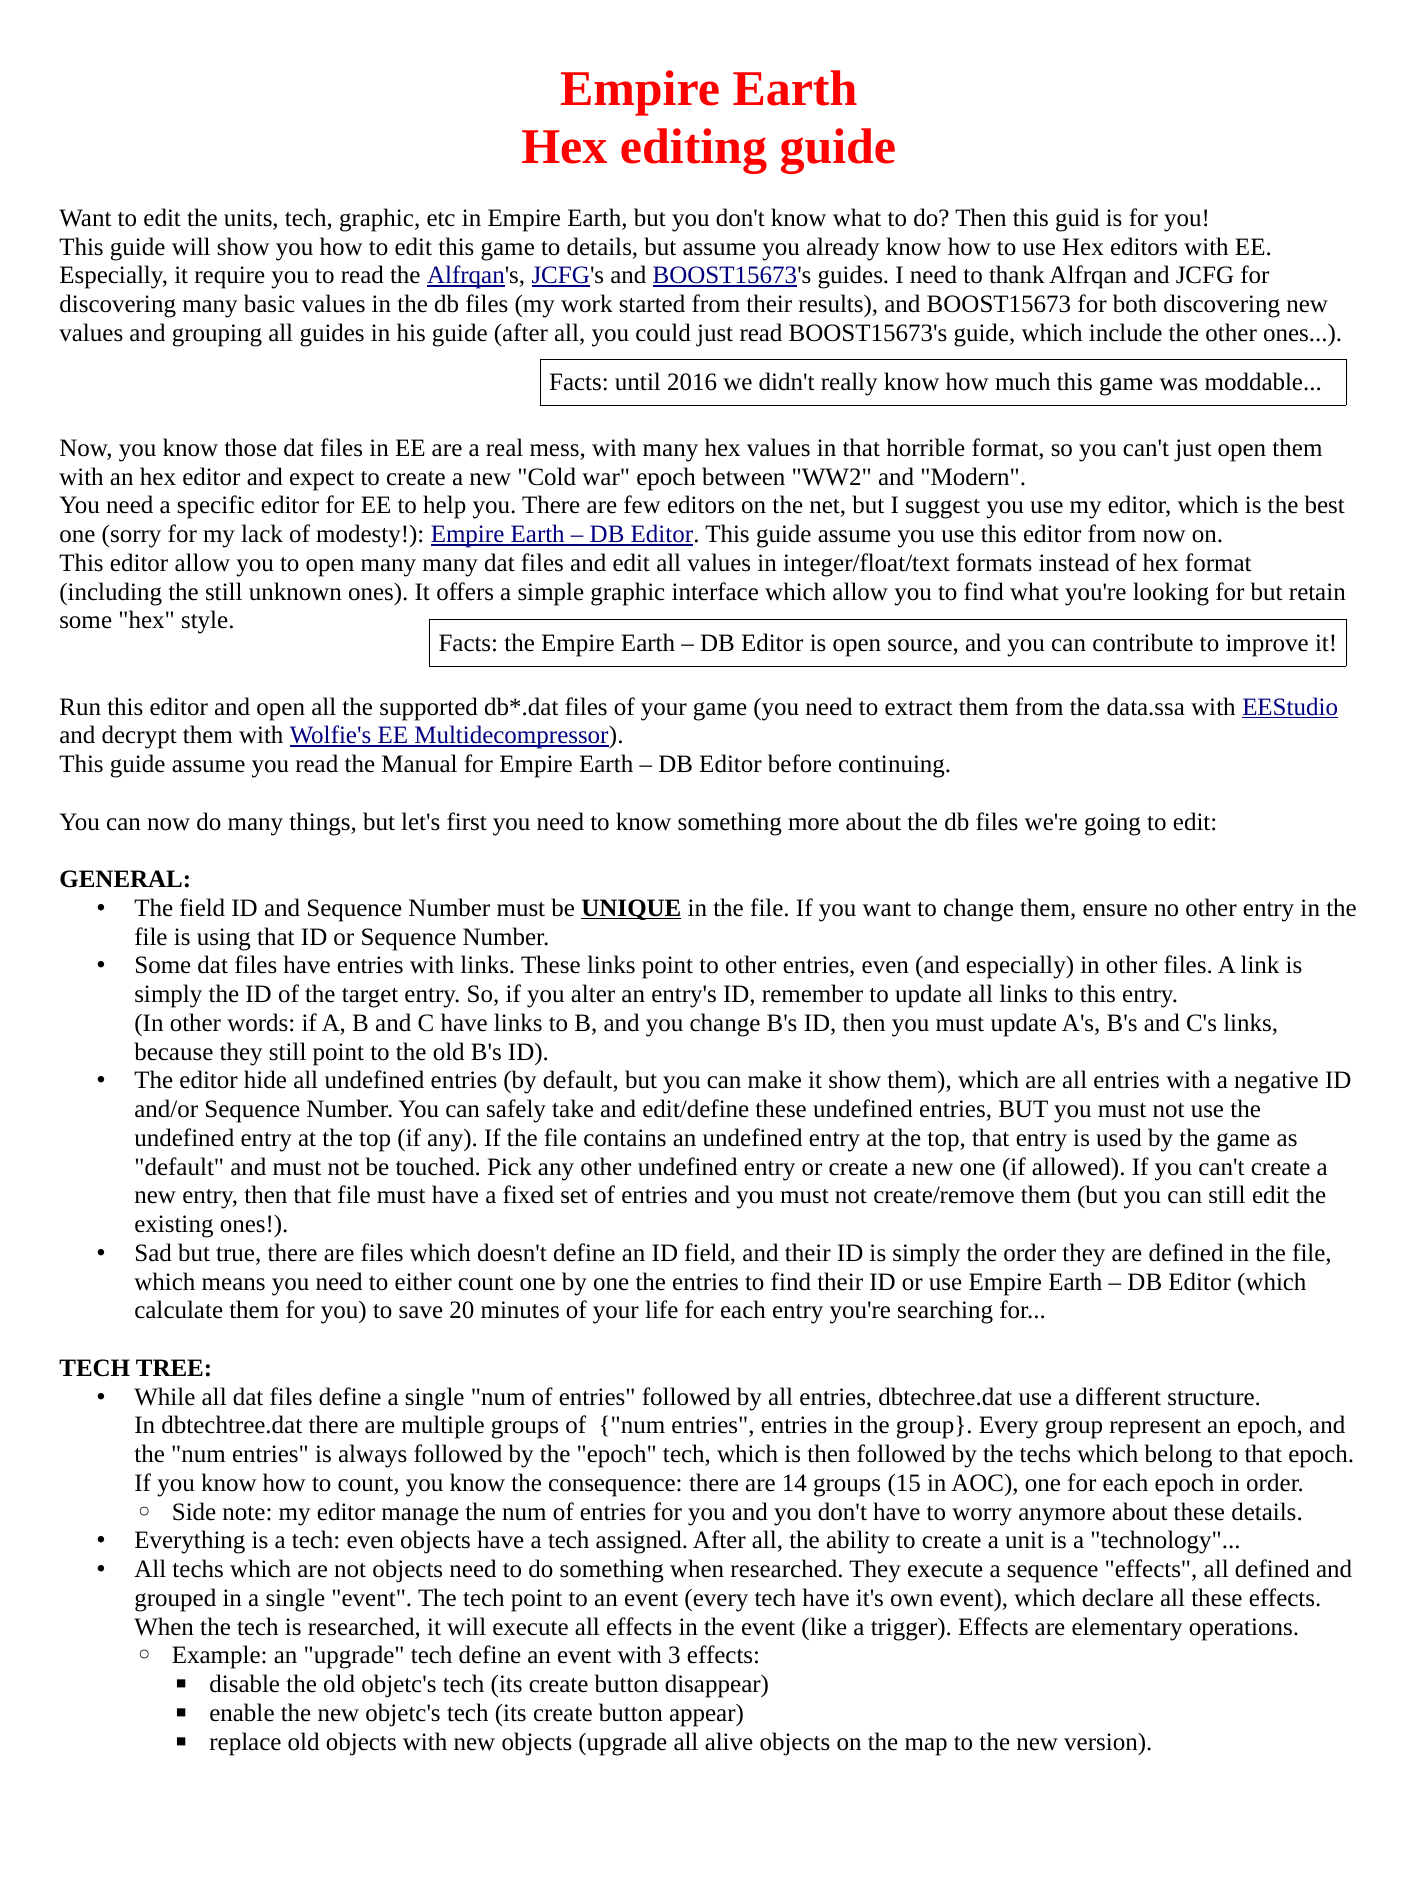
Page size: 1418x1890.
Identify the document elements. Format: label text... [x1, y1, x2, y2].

text Want to edit the units, tech, graphic, etc in Empire Earth, but you don't know what to do? Then this guid is for you! [59, 203, 1358, 232]
list The field ID and Sequence Number must be UNIQUE in the file. If you want to change them, ensure no other entry in the file is using that ID or Sequence Number. [97, 893, 1358, 950]
list replace old objects with new objects (upgrade all alive objects on the map to the new version). [172, 1727, 1358, 1755]
text [430, 620, 1346, 666]
list enable the new objetc's tech (its create button appear) [172, 1698, 1358, 1727]
text Hex editing guide [59, 117, 1358, 174]
list disable the old objetc's tech (its create button disappear) [172, 1669, 1358, 1698]
text This editor allow you to open many many dat files and edit all values in integer/float/text formats instead of hex format (including the still unknown ones). It offers a simple graphic interface which allow you to find what you're looking for but retain some "hex" style. [59, 548, 1358, 634]
text You can now do many things, but let's first you need to know something more about the db files we're going to edit: [59, 807, 1358, 835]
text This guide will show you how to edit this game to details, but assume you already know how to use Hex editors with EE. [59, 232, 1358, 260]
list Example: an "upgrade" tech define an event with 3 effects: [134, 1640, 1358, 1669]
list Some dat files have entries with links. These links point to other entries, even (and especially) in other files. A link is simply the ID of the target entry. So, if you alter an entry's ID, remember to update all links to this entry. (In other words: if A, B and C have links to B, and you change B's ID, then you must update A's, B's and C's links, because they still point to the old B's ID). [97, 950, 1358, 1065]
list Everything is a tech: even objects have a tech assigned. After all, the ability to create a unit is a "technology"... [97, 1525, 1358, 1554]
text Facts: the Empire Earth – DB Editor is open source, and you can contribute to improve it! [438, 628, 1337, 657]
text GENERAL: [59, 864, 1358, 893]
list Sad but true, there are files which doesn't define an ID field, and their ID is simply the order they are defined in the file, which means you need to either count one by one the entries to find their ID or use Empire Earth – DB Editor (which calculate them for you) to save 20 minutes of your life for each entry you're searching for... [97, 1238, 1358, 1324]
list The editor hide all undefined entries (by default, but you can make it show them), which are all entries with a negative ID and/or Sequence Number. You can safely take and edit/define these undefined entries, BUT you must not use the undefined entry at the top (if any). If the file contains an undefined entry at the top, that entry is used by the game as "default" and must not be touched. Pick any other undefined entry or create a new one (if allowed). If you can't create a new entry, then that file must have a fixed set of entries and you must not create/remove them (but you can still edit the existing ones!). [97, 1065, 1358, 1238]
text Empire Earth [59, 59, 1358, 117]
list While all dat files define a single "num of entries" followed by all entries, dbtechree.dat use a different structure. In dbtechtree.dat there are multiple groups of {"num entries", entries in the group}. Every group represent an epoch, and the "num entries" is always followed by the "epoch" tech, which is then followed by the techs which belong to that epoch. If you know how to count, you know the consequence: there are 14 groups (15 in AOC), one for each epoch in order. [97, 1382, 1358, 1497]
text Now, you know those dat files in EE are a real mess, with many hex values in that horrible format, so you can't just open them with an hex editor and expect to create a new "Cold war" epoch between "WW2" and "Modern". [59, 433, 1358, 490]
list All techs which are not objects need to do something when researched. They execute a sequence "effects", all defined and grouped in a single "event". The tech point to an event (every tech have it's own event), which declare all these effects. When the tech is researched, it will execute all effects in the event (like a trigger). Effects are elementary operations. [97, 1554, 1358, 1640]
text You need a specific editor for EE to help you. There are few editors on the net, but I suggest you use my editor, which is the best one (sorry for my lack of modesty!): Empire Earth – DB Editor. This guide assume you use this editor from now on. [59, 490, 1358, 548]
text Especially, it require you to read the Alfrqan's, JCFG's and BOOST15673's guides. I need to thank Alfrqan and JCFG for discovering many basic values in the db files (my work started from their results), and BOOST15673 for both discovering new values and grouping all guides in his guide (after all, you could just read BOOST15673's guide, which include the other ones...). [59, 260, 1358, 347]
list Side note: my editor manage the num of entries for you and you don't have to worry anymore about these details. [134, 1497, 1358, 1525]
text Run this editor and open all the supported db*.dat files of your game (you need to extract them from the data.ssa with EEStudio and decrypt them with Wolfie's EE Multidecompressor). [59, 692, 1358, 749]
text This guide assume you read the Manual for Empire Earth – DB Editor before continuing. [59, 749, 1358, 778]
text TECH TREE: [59, 1353, 1358, 1382]
text Facts: until 2016 we didn't really know how much this game was moddable... [549, 367, 1337, 396]
